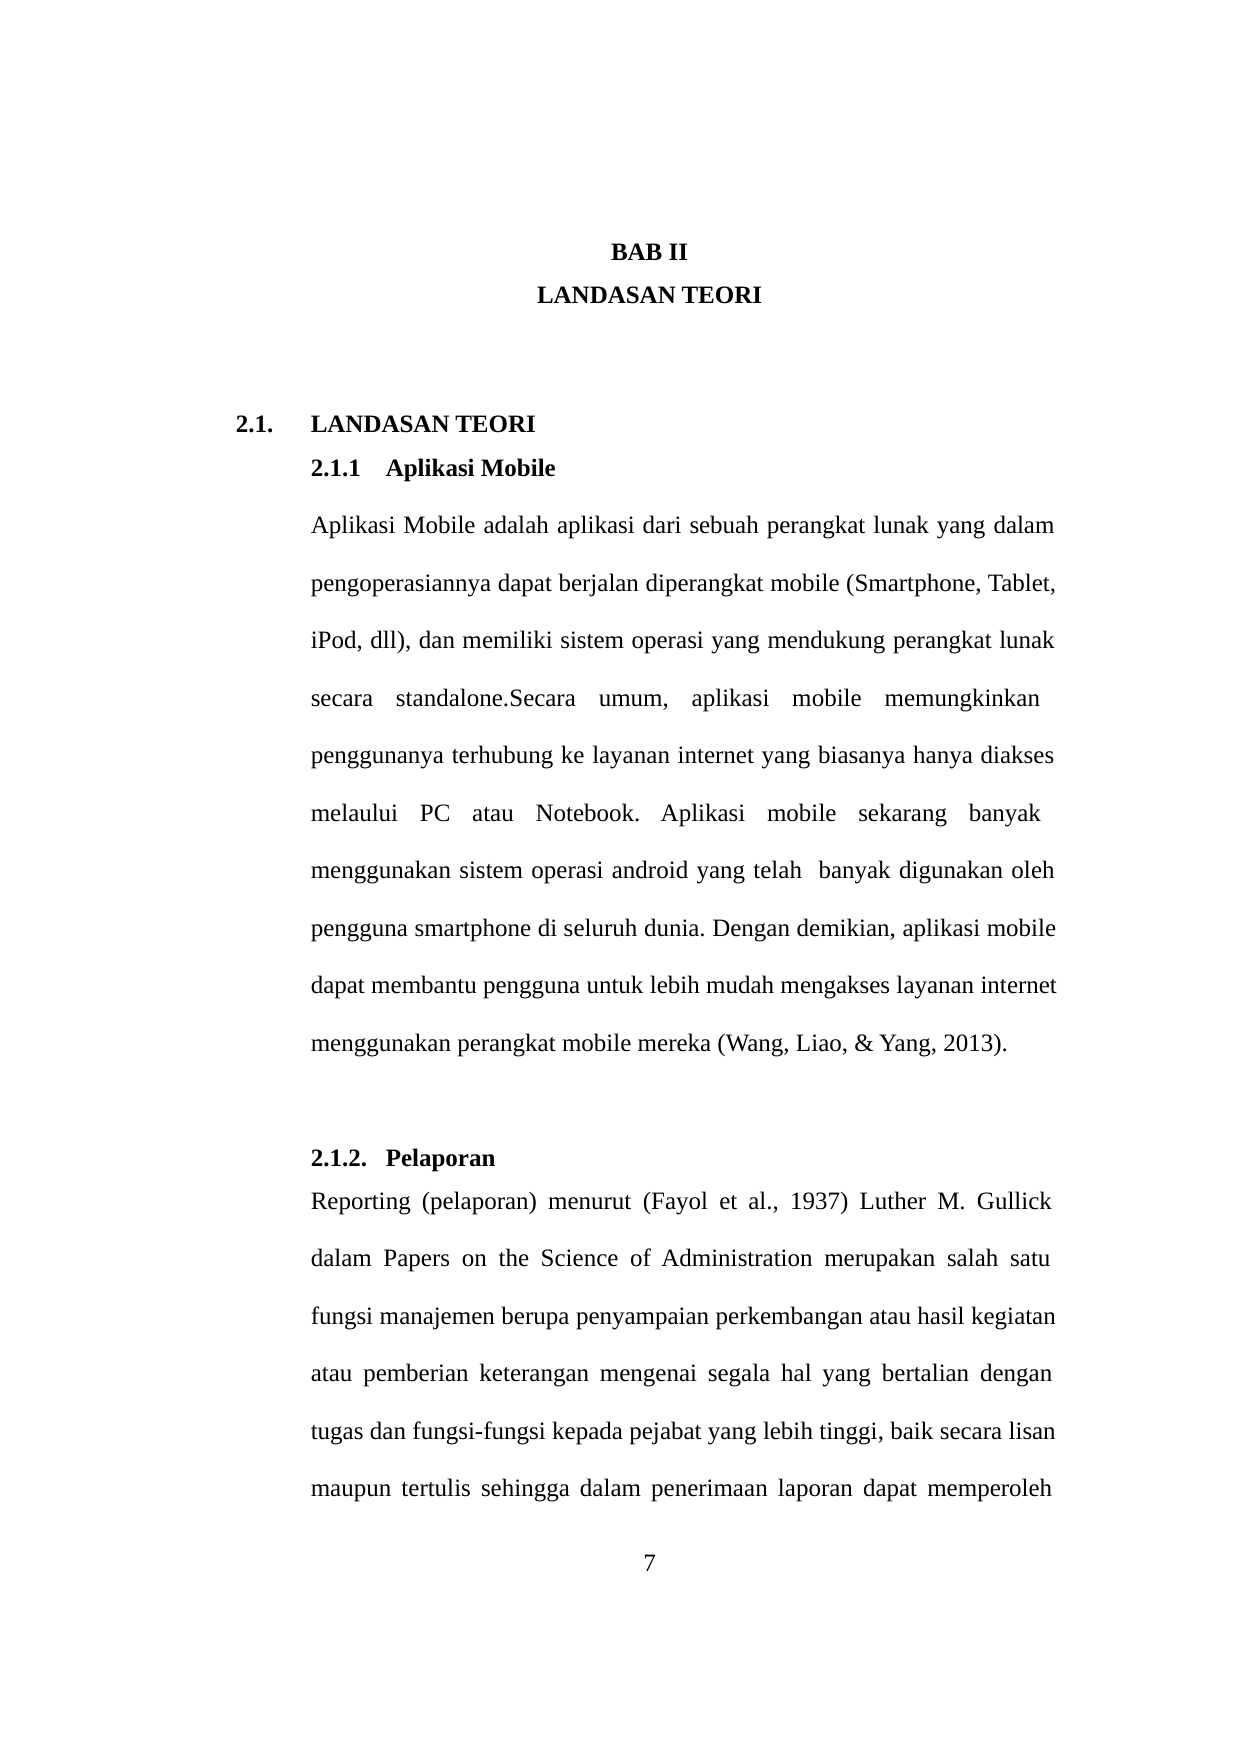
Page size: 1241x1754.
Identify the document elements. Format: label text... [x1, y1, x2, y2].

text 2.1.2. Pelaporan [236, 1143, 1063, 1171]
text 2.1. LANDASAN TEORI [236, 409, 1063, 438]
text BAB II [236, 237, 1063, 266]
text LANDASAN TEORI [236, 280, 1063, 309]
text 2.1.1 Aplikasi Mobile [236, 453, 1063, 481]
text Aplikasi Mobile adalah aplikasi dari sebuah perangkat lunak yang dalam pengoperasiannya dapat berjalan diperangkat mobile (Smartphone, Tablet, iPod, dll), dan memiliki sistem operasi yang mendukung perangkat lunak secara standalone.Secara umum, aplikasi mobile memungkinkan penggunanya terhubung ke layanan internet yang biasanya hanya diakses melaului PC atau Notebook. Aplikasi mobile sekarang banyak menggunakan sistem operasi android yang telah banyak digunakan oleh pengguna smartphone di seluruh dunia. Dengan demikian, aplikasi mobile dapat membantu pengguna untuk lebih mudah mengakses layanan internet menggunakan perangkat mobile mereka (Wang, Liao, & Yang, 2013). [236, 510, 1063, 1056]
text Reporting (pelaporan) menurut (Fayol et al., 1937)⁠ Luther M. Gullick dalam Papers on the Science of Administration merupakan salah satu fungsi manajemen berupa penyampaian perkembangan atau hasil kegiatan atau pemberian keterangan mengenai segala hal yang bertalian dengan tugas dan fungsi-fungsi kepada pejabat yang lebih tinggi, baik secara lisan maupun tertulis sehingga dalam penerimaan laporan dapat memperoleh [236, 1186, 1063, 1502]
